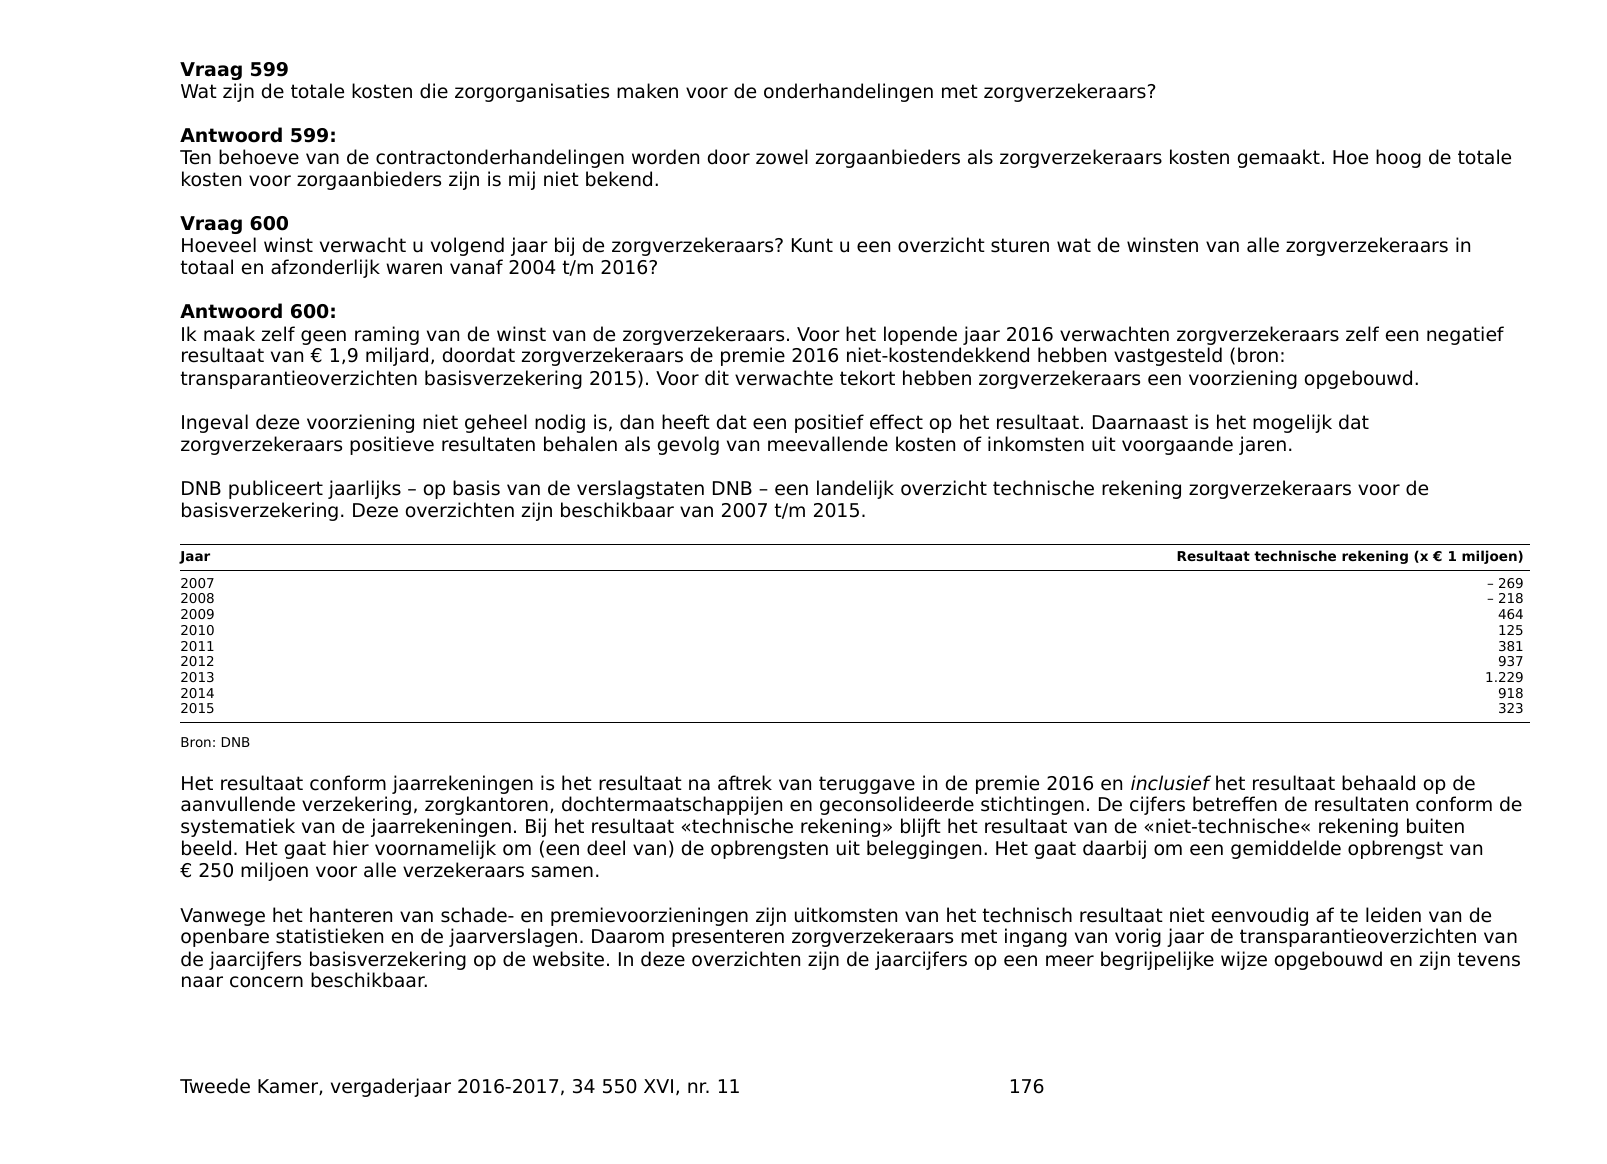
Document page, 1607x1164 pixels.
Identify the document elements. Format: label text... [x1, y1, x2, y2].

table_cell 2007 [180, 571, 553, 591]
table_cell 2013 [180, 670, 553, 686]
table_cell 2012 [180, 654, 553, 670]
table_cell 125 [553, 623, 1529, 638]
text Antwoord 600: [180, 301, 1529, 323]
table_cell 2008 [180, 591, 553, 607]
table_cell 2011 [180, 638, 553, 654]
text Antwoord 599: [180, 125, 1529, 147]
table_cell – 269 [553, 571, 1529, 591]
table_cell 2015 [180, 701, 553, 722]
text Hoeveel winst verwacht u volgend jaar bij de zorgverzekeraars? Kunt u een overzicht sturen wat de winsten van alle zorgverzekeraars in totaal en afzonderlijk waren vanaf 2004 t/m 2016? [180, 235, 1529, 279]
text Vraag 600 [180, 213, 1529, 235]
table_cell Bron: DNB [180, 723, 1529, 750]
table_cell 381 [553, 638, 1529, 654]
table_cell – 218 [553, 591, 1529, 607]
table_cell 2009 [180, 607, 553, 623]
table_cell 323 [553, 701, 1529, 722]
table_cell 464 [553, 607, 1529, 623]
text DNB publiceert jaarlijks – op basis van de verslagstaten DNB – een landelijk overzicht technische rekening zorgverzekeraars voor de basisverzekering. Deze overzichten zijn beschikbaar van 2007 t/m 2015. [180, 478, 1529, 522]
table_cell 937 [553, 654, 1529, 670]
table_cell 2014 [180, 686, 553, 701]
text Het resultaat conform jaarrekeningen is het resultaat na aftrek van teruggave in de premie 2016 en inclusief het resultaat behaald op de aanvullende verzekering, zorgkantoren, dochtermaatschappijen en geconsolideerde stichtingen. De cijfers betreffen de resultaten conform de systematiek van de jaarrekeningen. Bij het resultaat «technische rekening» blijft het resultaat van de «niet-technische« rekening buiten beeld. Het gaat hier voornamelijk om (een deel van) de opbrengsten uit beleggingen. Het gaat daarbij om een gemiddelde opbrengst van € 250 miljoen voor alle verzekeraars samen. [180, 772, 1529, 882]
table_header Jaar [180, 545, 553, 570]
text Vanwege het hanteren van schade- en premievoorzieningen zijn uitkomsten van het technisch resultaat niet eenvoudig af te leiden van de openbare statistieken en de jaarverslagen. Daarom presenteren zorgverzekeraars met ingang van vorig jaar de transparantieoverzichten van de jaarcijfers basisverzekering op de website. In deze overzichten zijn de jaarcijfers op een meer begrijpelijke wijze opgebouwd en zijn tevens naar concern beschikbaar. [180, 904, 1529, 992]
text Vraag 599 [180, 59, 1529, 81]
table_cell 918 [553, 686, 1529, 701]
text Ik maak zelf geen raming van de winst van de zorgverzekeraars. Voor het lopende jaar 2016 verwachten zorgverzekeraars zelf een negatief resultaat van € 1,9 miljard, doordat zorgverzekeraars de premie 2016 niet-kostendekkend hebben vastgesteld (bron: transparantieoverzichten basisverzekering 2015). Voor dit verwachte tekort hebben zorgverzekeraars een voorziening opgebouwd. [180, 323, 1529, 389]
text Ten behoeve van de contractonderhandelingen worden door zowel zorgaanbieders als zorgverzekeraars kosten gemaakt. Hoe hoog de totale kosten voor zorgaanbieders zijn is mij niet bekend. [180, 147, 1529, 191]
text Ingeval deze voorziening niet geheel nodig is, dan heeft dat een positief effect op het resultaat. Daarnaast is het mogelijk dat zorgverzekeraars positieve resultaten behalen als gevolg van meevallende kosten of inkomsten uit voorgaande jaren. [180, 412, 1529, 456]
text Wat zijn de totale kosten die zorgorganisaties maken voor de onderhandelingen met zorgverzekeraars? [180, 81, 1529, 103]
table_header Resultaat technische rekening (x € 1 miljoen) [553, 545, 1529, 570]
table_cell 1.229 [553, 670, 1529, 686]
table_cell 2010 [180, 623, 553, 638]
